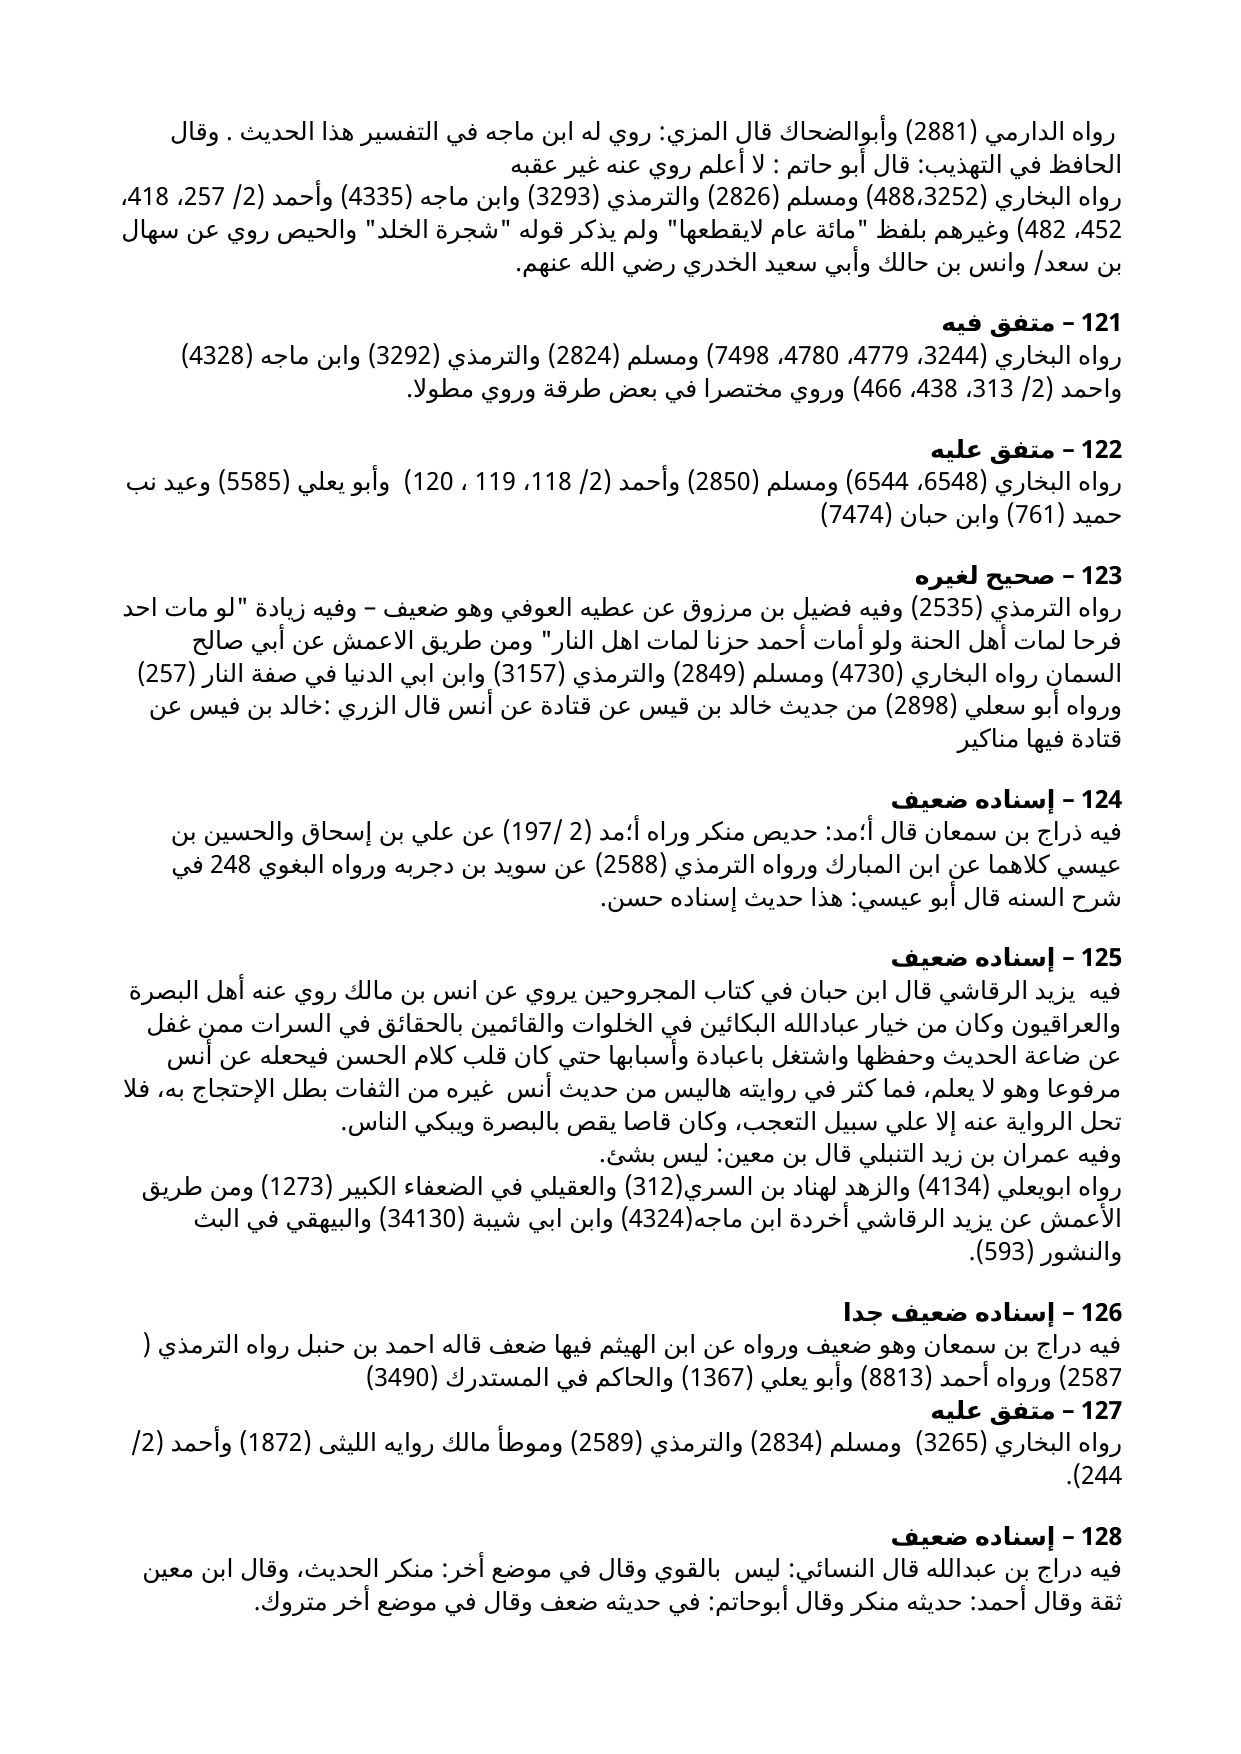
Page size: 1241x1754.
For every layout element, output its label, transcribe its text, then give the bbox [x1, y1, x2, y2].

text رواه ابويعلي (4134) والزهد لهناد بن السري(312) والعقيلي في الضعفاء الكبير (1273) ومن طريق الأعمش عن يزيد الرقاشي أخردة ابن ماجه(4324) وابن ابي شيبة (34130) والبيهقي في البث والنشور (593). [118, 1173, 1122, 1271]
text رواه الترمذي (2535) وفيه فضيل بن مرزوق عن عطيه العوفي وهو ضعيف – وفيه زيادة "لو مات احد فرحا لمات أهل الحنة ولو أمات أحمد حزنا لمات اهل النار" ومن طريق الاعمش عن أبي صالح السمان رواه البخاري (4730) ومسلم (2849) والترمذي (3157) وابن ابي الدنيا في صفة النار (257) ورواه أبو سعلي (2898) من جديث خالد بن قيس عن قتادة عن أنس قال الزري :خالد بن فيس عن قتادة فيها مناكير [118, 594, 1122, 757]
text رواه البخاري (488،3252) ومسلم (2826) والترمذي (3293) وابن ماجه (4335) وأحمد (2/ 257، 418، 452، 482) وغيرهم بلفظ "مائة عام لايقطعها" ولم يذكر قوله "شجرة الخلد" والحيص روي عن سهال بن سعد/ وانس بن حالك وأبي سعيد الخدري رضي الله عنهم. [118, 183, 1122, 281]
text فيه دراج بن سمعان وهو ضعيف ورواه عن ابن الهيثم فيها ضعف قاله احمد بن حنبل رواه الترمذي (2587) ورواه أحمد (8813) وأبو يعلي (1367) والحاكم في المستدرك (3490) [118, 1331, 1122, 1397]
text 122 – متفق عليه [118, 436, 1122, 468]
text 126 – إسناده ضعيف جدا [118, 1299, 1122, 1331]
text 124 – إسناده ضعيف [118, 786, 1122, 818]
text رواه البخاري (3244، 4779، 4780، 7498) ومسلم (2824) والترمذي (3292) وابن ماجه (4328) واحمد (2/ 313، 438، 466) وروي مختصرا في بعض طرقة وروي مطولا. [118, 342, 1122, 407]
text رواه البخاري (3265) ومسلم (2834) والترمذي (2589) وموطأ مالك روايه الليثى (1872) وأحمد (2/ 244). [118, 1429, 1122, 1494]
text رواه الدارمي (2881) وأبوالضحاك قال المزي: روي له ابن ماجه في التفسير هذا الحديث . وقال الحافظ في التهذيب: قال أبو حاتم : لا أعلم روي عنه غير عقبه [118, 118, 1122, 183]
text 123 – صحيح لغيره [118, 562, 1122, 594]
text 121 – متفق فيه [118, 309, 1122, 342]
text فيه دراج بن عبدالله قال النسائي: ليس بالقوي وقال في موضع أخر: منكر الحديث، وقال ابن معين ثقة وقال أحمد: حديثه منكر وقال أبوحاتم: في حديثه ضعف وقال في موضع أخر متروك. [118, 1555, 1122, 1621]
text رواه البخاري (6548، 6544) ومسلم (2850) وأحمد (2/ 118، 119 ، 120) وأبو يعلي (5585) وعيد نب حميد (761) وابن حبان (7474) [118, 468, 1122, 533]
text وفيه عمران بن زيد التنبلي قال بن معين: ليس بشئ. [118, 1140, 1122, 1173]
text 127 – متفق عليه [118, 1397, 1122, 1429]
text 125 – إسناده ضعيف [118, 944, 1122, 977]
text 128 – إسناده ضعيف [118, 1523, 1122, 1555]
text فيه ذراج بن سمعان قال أ؛مد: حديص منكر وراه أ؛مد (2 /197) عن علي بن إسحاق والحسين بن عيسي كلاهما عن ابن المبارك ورواه الترمذي (2588) عن سويد بن دجربه ورواه البغوي 248 في شرح السنه قال أبو عيسي: هذا حديث إسناده حسن. [118, 818, 1122, 916]
text فيه يزيد الرقاشي قال ابن حبان في كتاب المجروحين يروي عن انس بن مالك روي عنه أهل البصرة والعراقيون وكان من خيار عبادالله البكائين في الخلوات والقائمين بالحقائق في السرات ممن غفل عن ضاعة الحديث وحفظها واشتغل باعبادة وأسبابها حتي كان قلب كلام الحسن فيحعله عن أنس مرفوعا وهو لا يعلم، فما كثر في روايته هاليس من حديث أنس غيره من الثفات بطل الإحتجاج به، فلا تحل الرواية عنه إلا علي سبيل التعجب، وكان قاصا يقص بالبصرة ويبكي الناس. [118, 977, 1122, 1140]
